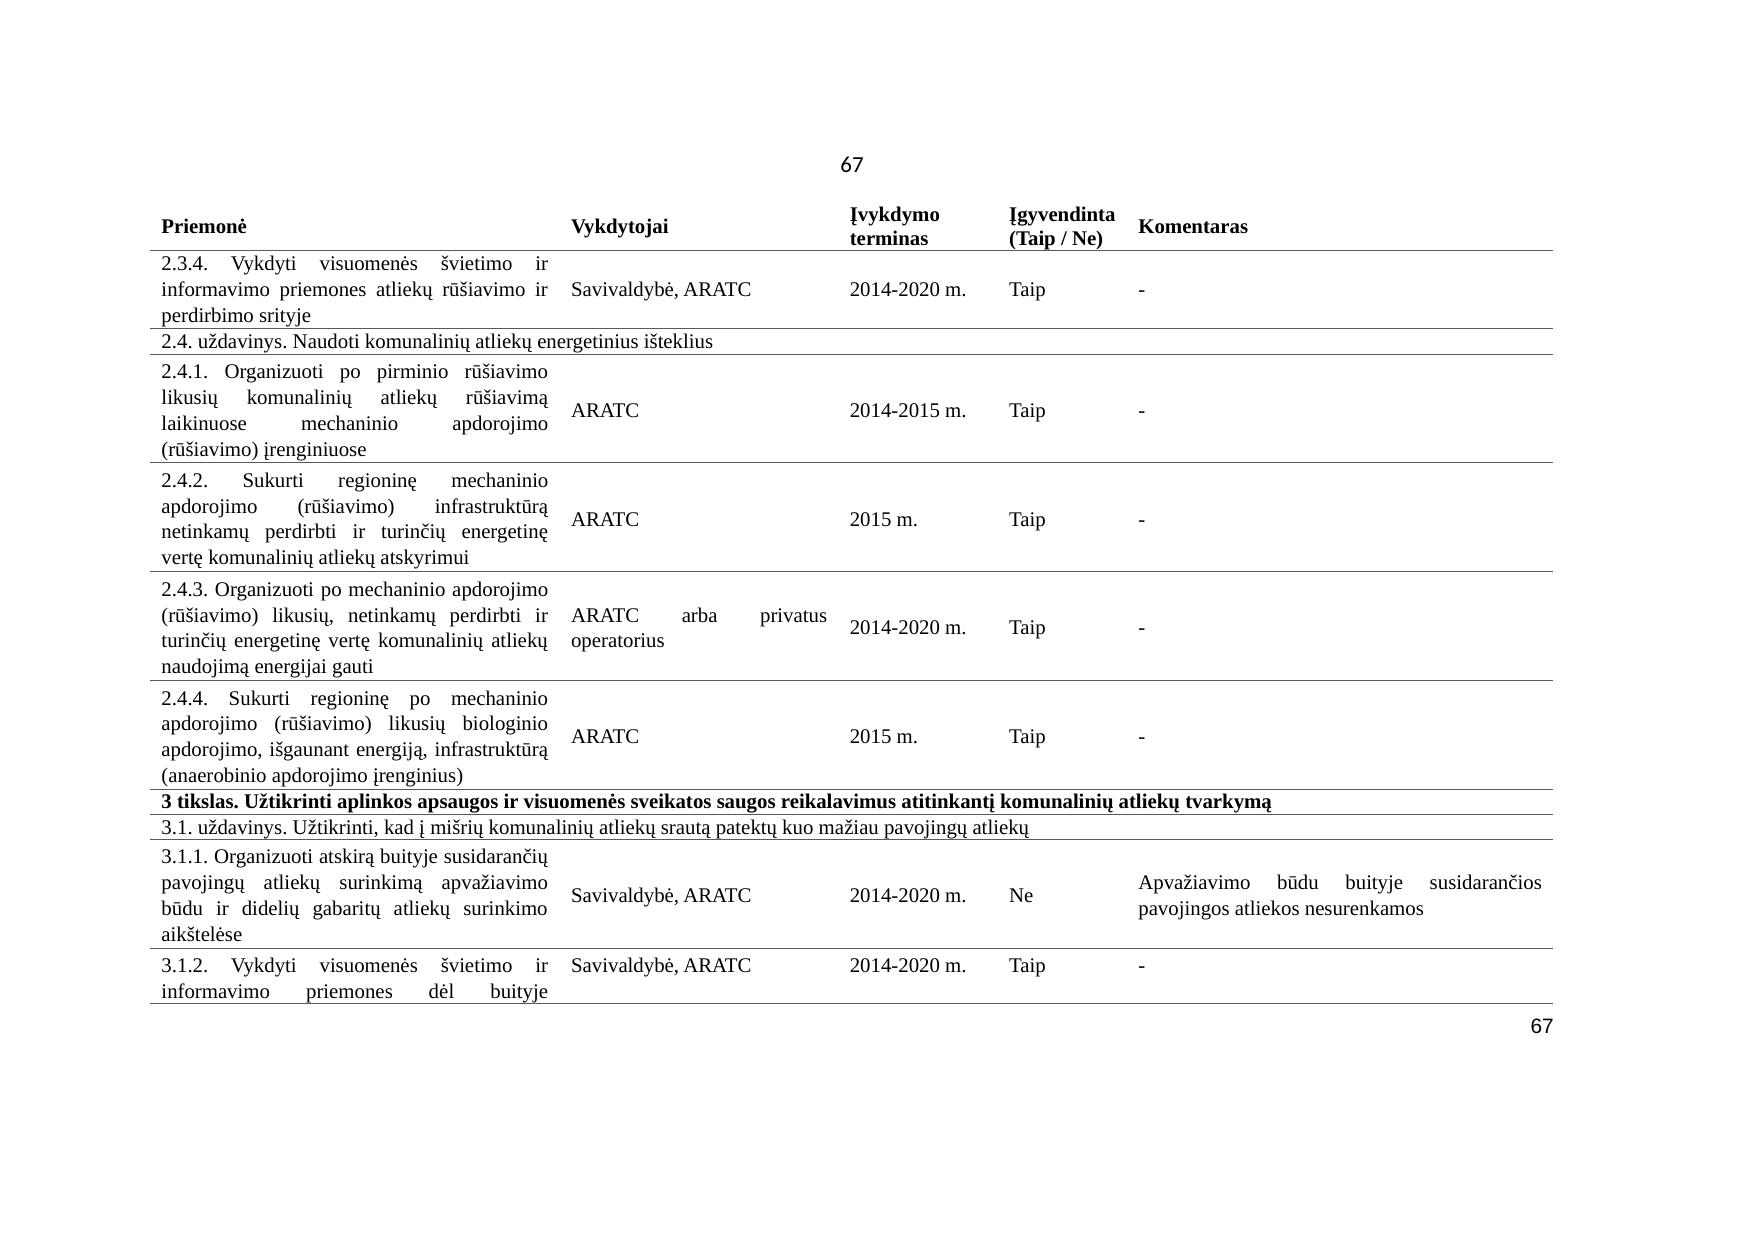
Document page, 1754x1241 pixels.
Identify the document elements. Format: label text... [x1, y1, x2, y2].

table_cell 2.4.4. Sukurti regioninę po mechaninio apdorojimo (rūšiavimo) likusių biologinio apdorojimo, išgaunant energiją, infrastruktūrą (anaerobinio apdorojimo įrenginius) [150, 681, 559, 788]
table_header Įvykdymo terminas [838, 202, 998, 250]
table_cell ARATC arba privatus operatorius [560, 572, 838, 680]
table_cell - [1127, 572, 1553, 680]
table_cell 3.1.2. Vykdyti visuomenės švietimo ir informavimo priemones dėl buityje [150, 949, 559, 1003]
table_cell 2.3.4. Vykdyti visuomenės švietimo ir informavimo priemones atliekų rūšiavimo ir perdirbimo srityje [150, 251, 559, 328]
table_cell ARATC [560, 463, 838, 571]
table_cell 2014-2020 m. [838, 949, 998, 1003]
table_cell 2.4.3. Organizuoti po mechaninio apdorojimo (rūšiavimo) likusių, netinkamų perdirbti ir turinčių energetinę vertę komunalinių atliekų naudojimą energijai gauti [150, 572, 559, 680]
table_cell 2.4.1. Organizuoti po pirminio rūšiavimo likusių komunalinių atliekų rūšiavimą laikinuose mechaninio apdorojimo (rūšiavimo) įrenginiuose [150, 355, 559, 462]
table_cell ARATC [560, 681, 838, 788]
table_cell - [1127, 355, 1553, 462]
table_cell 2.4. uždavinys. Naudoti komunalinių atliekų energetinius išteklius [150, 329, 1553, 353]
table_header Komentaras [1127, 202, 1553, 250]
table_cell - [1127, 251, 1553, 328]
table_cell 2.4.2. Sukurti regioninę mechaninio apdorojimo (rūšiavimo) infrastruktūrą netinkamų perdirbti ir turinčių energetinę vertę komunalinių atliekų atskyrimui [150, 463, 559, 571]
table_cell Apvažiavimo būdu buityje susidarančios pavojingos atliekos nesurenkamos [1127, 840, 1553, 947]
table_cell Savivaldybė, ARATC [560, 840, 838, 947]
table_cell 2015 m. [838, 463, 998, 571]
table_cell Savivaldybė, ARATC [560, 949, 838, 1003]
table_cell ARATC [560, 355, 838, 462]
table_header Priemonė [150, 202, 559, 250]
table_cell Taip [998, 251, 1127, 328]
table_cell Ne [998, 840, 1127, 947]
table_cell 2015 m. [838, 681, 998, 788]
table_cell 3.1.1. Organizuoti atskirą buityje susidarančių pavojingų atliekų surinkimą apvažiavimo būdu ir didelių gabaritų atliekų surinkimo aikštelėse [150, 840, 559, 947]
table_cell 3.1. uždavinys. Užtikrinti, kad į mišrių komunalinių atliekų srautą patektų kuo mažiau pavojingų atliekų [150, 815, 1553, 839]
table_cell Taip [998, 355, 1127, 462]
table_cell 2014-2015 m. [838, 355, 998, 462]
table_cell Taip [998, 681, 1127, 788]
table_cell - [1127, 463, 1553, 571]
table_cell Taip [998, 572, 1127, 680]
table_header Vykdytojai [560, 202, 838, 250]
table_cell Taip [998, 949, 1127, 1003]
table_cell 2014-2020 m. [838, 572, 998, 680]
table_cell 2014-2020 m. [838, 251, 998, 328]
table_cell 2014-2020 m. [838, 840, 998, 947]
table_cell 3 tikslas. Užtikrinti aplinkos apsaugos ir visuomenės sveikatos saugos reikalavimus atitinkantį komunalinių atliekų tvarkymą [150, 790, 1553, 813]
table_header Įgyvendinta (Taip / Ne) [998, 202, 1127, 250]
table_cell - [1127, 949, 1553, 1003]
table_cell Taip [998, 463, 1127, 571]
table_cell - [1127, 681, 1553, 788]
table_cell Savivaldybė, ARATC [560, 251, 838, 328]
